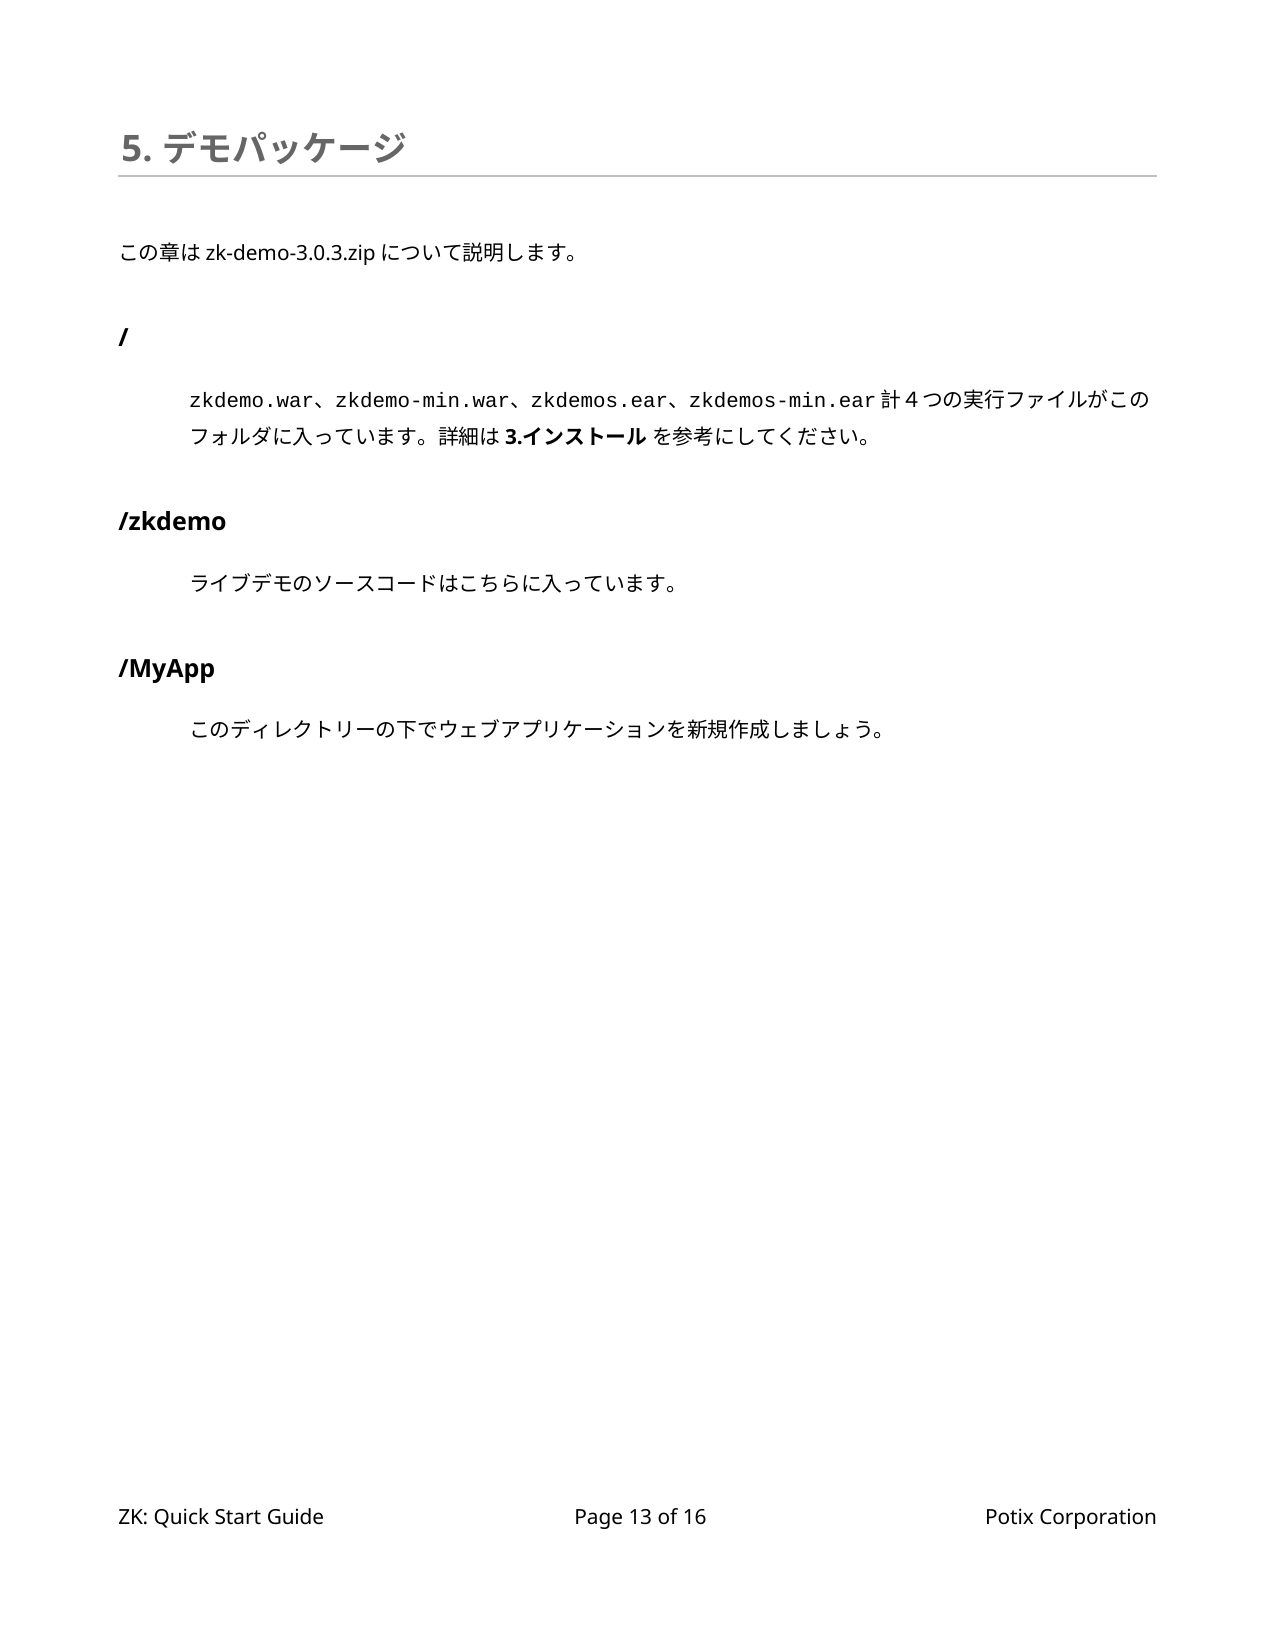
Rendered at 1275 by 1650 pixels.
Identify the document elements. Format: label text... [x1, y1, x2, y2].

subtitle / [118, 319, 1157, 353]
text このディレクトリーの下でウェブアプリケーションを新規作成しましょう。 [189, 714, 1157, 744]
subtitle /zkdemo [118, 504, 1157, 538]
subtitle 5. デモパッケージ [118, 118, 1157, 175]
text この章はzk-demo-3.0.3.zipについて説明します。 [118, 236, 1157, 266]
text ライブデモのソースコードはこちらに入っています。 [189, 567, 1157, 597]
text zkdemo.war、zkdemo-min.war、zkdemos.ear、zkdemos-min.ear計４つの実行ファイルがこのフォルダに入っています。詳細は 3.インストール を参考にしてください。 [189, 383, 1157, 451]
subtitle /MyApp [118, 650, 1157, 684]
